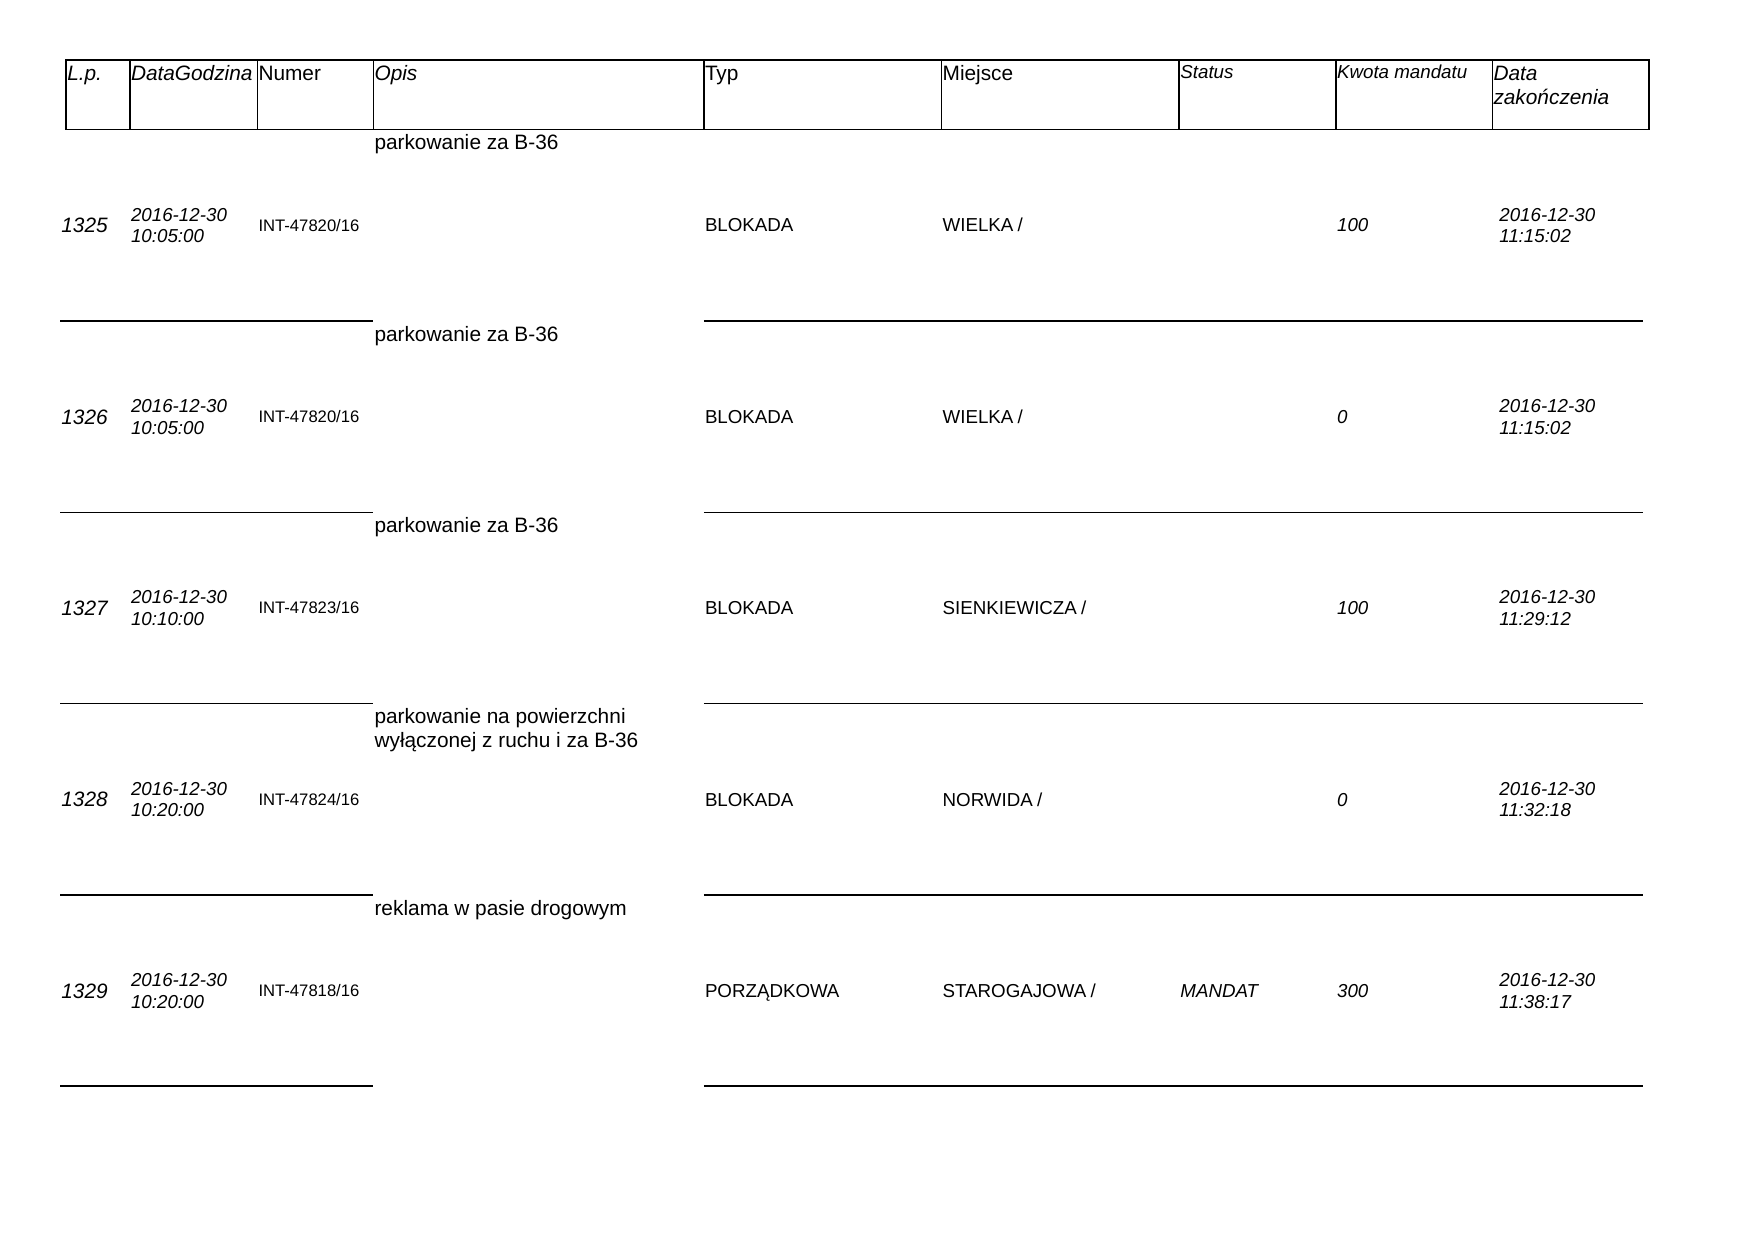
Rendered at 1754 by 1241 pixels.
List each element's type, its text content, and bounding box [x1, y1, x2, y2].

table_cell BLOKADA [704, 513, 941, 703]
table_cell 2016-12-30 11:38:17 [1498, 896, 1643, 1085]
table_cell 2016-12-30 11:15:02 [1498, 322, 1643, 511]
table_cell BLOKADA [704, 322, 941, 511]
table_cell 2016-12-30 11:29:12 [1498, 513, 1643, 703]
table_cell [1643, 894, 1649, 1085]
table_cell INT-47820/16 [257, 322, 373, 511]
table_cell INT-47823/16 [257, 513, 373, 703]
table_cell 2016-12-30 10:20:00 [130, 704, 257, 894]
table_header Status [1180, 61, 1335, 129]
table_cell [1179, 322, 1336, 511]
table_cell 300 [1336, 896, 1498, 1085]
table_cell [1643, 320, 1649, 511]
table_header Typ [705, 61, 941, 129]
table_cell [1643, 511, 1649, 703]
table_cell 1328 [60, 704, 130, 894]
table_cell BLOKADA [704, 130, 941, 320]
table_cell 1327 [60, 513, 130, 703]
table_header L.p. [67, 61, 129, 129]
table_header DataGodzina [131, 61, 257, 129]
table_cell 1325 [60, 129, 130, 320]
table_header Data zakończenia [1493, 61, 1648, 129]
table_cell parkowanie za B-36 [373, 511, 704, 703]
table_cell 2016-12-30 10:05:00 [130, 130, 257, 320]
table_cell parkowanie na powierzchni wyłączonej z ruchu i za B-36 [373, 703, 704, 894]
table_cell 2016-12-30 11:32:18 [1498, 704, 1643, 894]
table_cell SIENKIEWICZA / [941, 513, 1179, 703]
table_header Opis [374, 61, 703, 129]
table_cell MANDAT [1179, 896, 1336, 1085]
table_cell INT-47824/16 [257, 704, 373, 894]
table_header [60, 59, 65, 129]
table_cell reklama w pasie drogowym [373, 894, 704, 1085]
table_cell 2016-12-30 10:10:00 [130, 513, 257, 703]
table_cell [1179, 704, 1336, 894]
table_cell WIELKA / [941, 322, 1179, 511]
table_header Kwota mandatu [1337, 61, 1492, 129]
table_cell [1179, 513, 1336, 703]
table_cell NORWIDA / [941, 704, 1179, 894]
table_cell [1179, 130, 1336, 320]
table_cell 100 [1336, 130, 1498, 320]
table_cell 0 [1336, 322, 1498, 511]
table_cell BLOKADA [704, 704, 941, 894]
table_cell 2016-12-30 10:05:00 [130, 322, 257, 511]
table_cell 0 [1336, 704, 1498, 894]
table_cell INT-47820/16 [257, 130, 373, 320]
table_cell 2016-12-30 10:20:00 [130, 896, 257, 1085]
table_cell PORZĄDKOWA [704, 896, 941, 1085]
table_cell parkowanie za B-36 [373, 130, 704, 320]
table_cell 1329 [60, 896, 130, 1085]
table_cell STAROGAJOWA / [941, 896, 1179, 1085]
table_cell 2016-12-30 11:15:02 [1498, 130, 1643, 320]
table_cell [1643, 703, 1649, 894]
table_cell 100 [1336, 513, 1498, 703]
table_cell 1326 [60, 322, 130, 511]
table_cell [1643, 130, 1649, 320]
table_cell parkowanie za B-36 [373, 320, 704, 511]
table_cell WIELKA / [941, 130, 1179, 320]
table_cell INT-47818/16 [257, 896, 373, 1085]
table_header Numer [258, 61, 373, 129]
table_header Miejsce [942, 61, 1178, 129]
